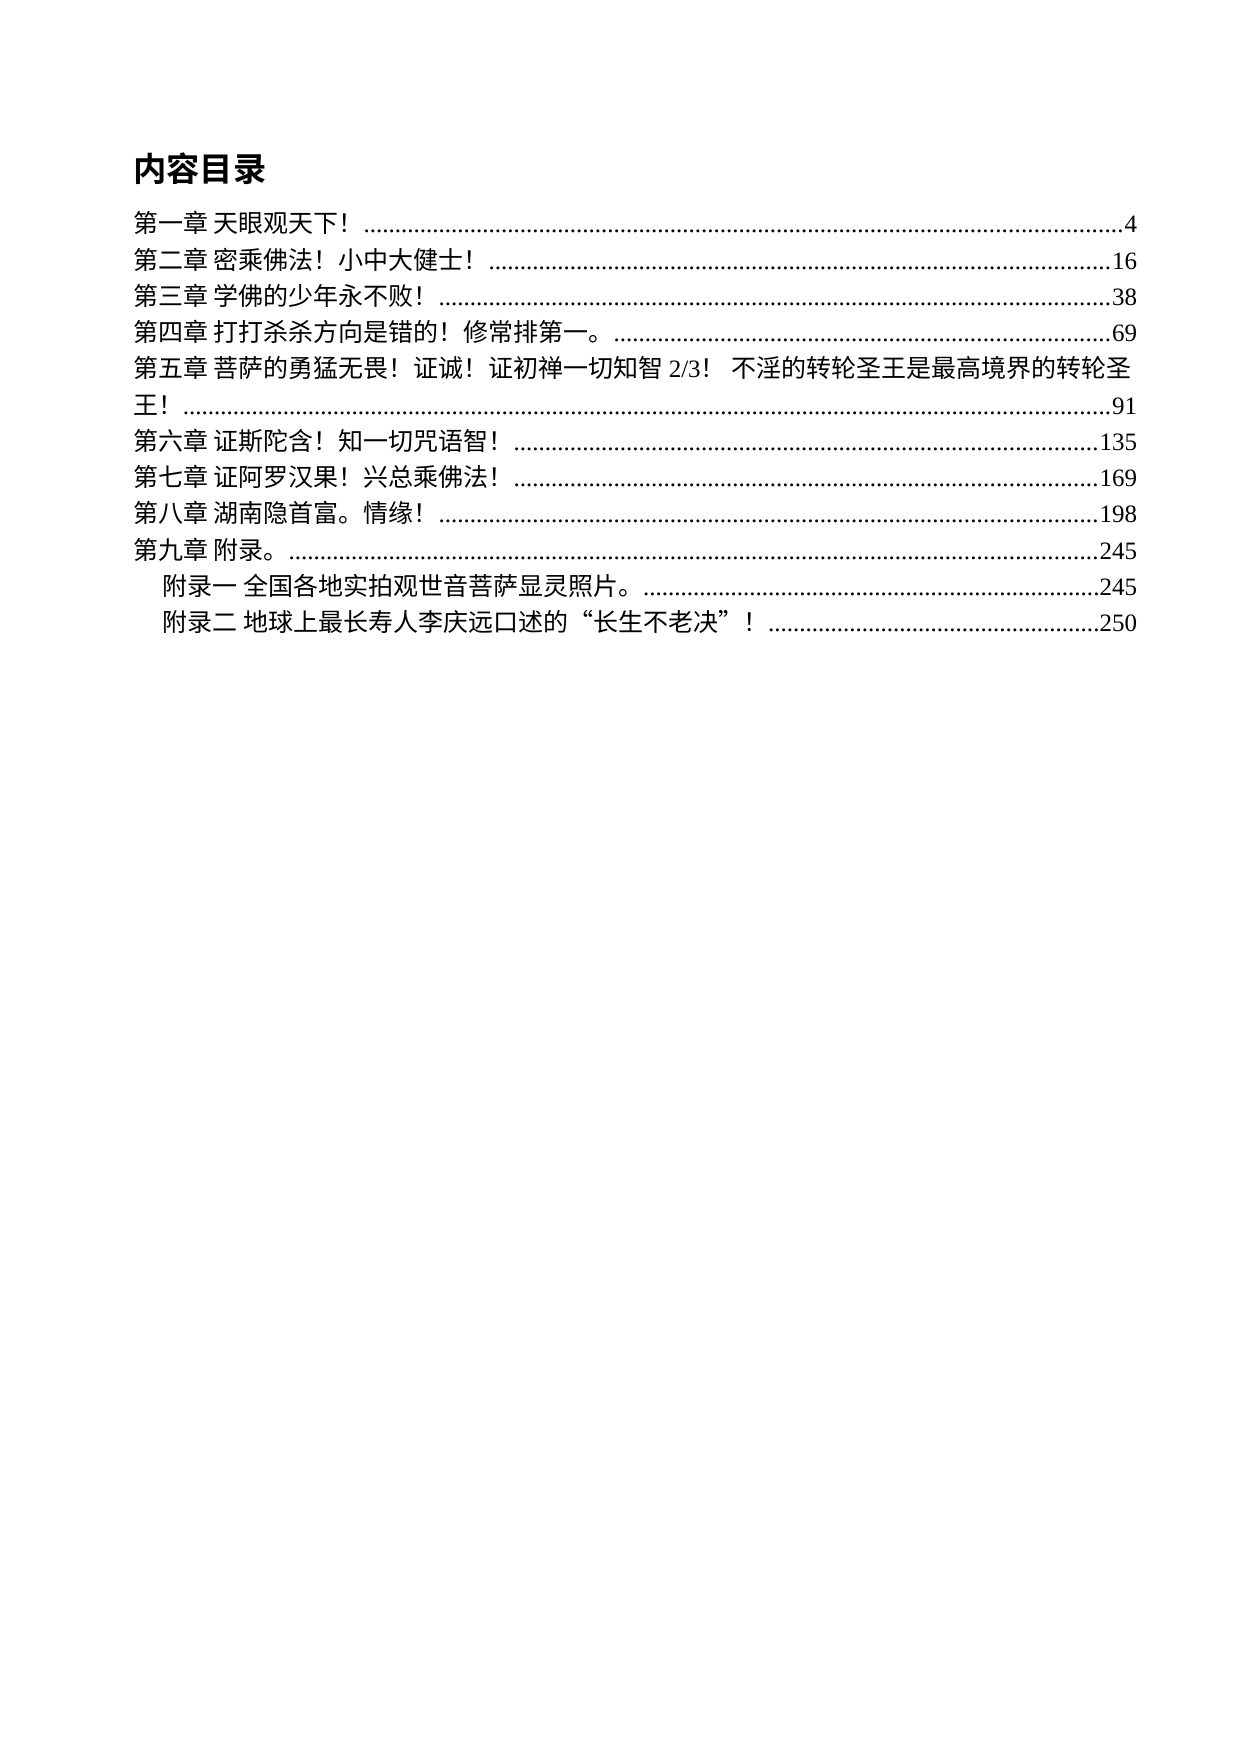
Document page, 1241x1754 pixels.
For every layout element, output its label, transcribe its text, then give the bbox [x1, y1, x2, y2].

text 第一章 天眼观天下！ 4 [133, 204, 1137, 240]
text 第四章 打打杀杀方向是错的！修常排第一。 69 [133, 313, 1137, 349]
text 第三章 学佛的少年永不败！ 38 [133, 276, 1137, 313]
subtitle 内容目录 [133, 143, 1137, 191]
text 第二章 密乘佛法！小中大健士！ 16 [133, 240, 1137, 276]
text 第九章 附录。 245 [133, 530, 1137, 566]
text 第六章 证斯陀含！知一切咒语智！ 135 [133, 421, 1137, 458]
text 第五章 菩萨的勇猛无畏！证诚！证初禅一切知智2/3！ 不淫的转轮圣王是最高境界的转轮圣王！ 91 [133, 349, 1137, 421]
text 附录一 全国各地实拍观世音菩萨显灵照片。 245 [162, 566, 1137, 603]
text 附录二 地球上最长寿人李庆远口述的“长生不老决”！ 250 [162, 603, 1137, 639]
text 第七章 证阿罗汉果！兴总乘佛法！ 169 [133, 458, 1137, 494]
text 第八章 湖南隐首富。情缘！ 198 [133, 494, 1137, 530]
